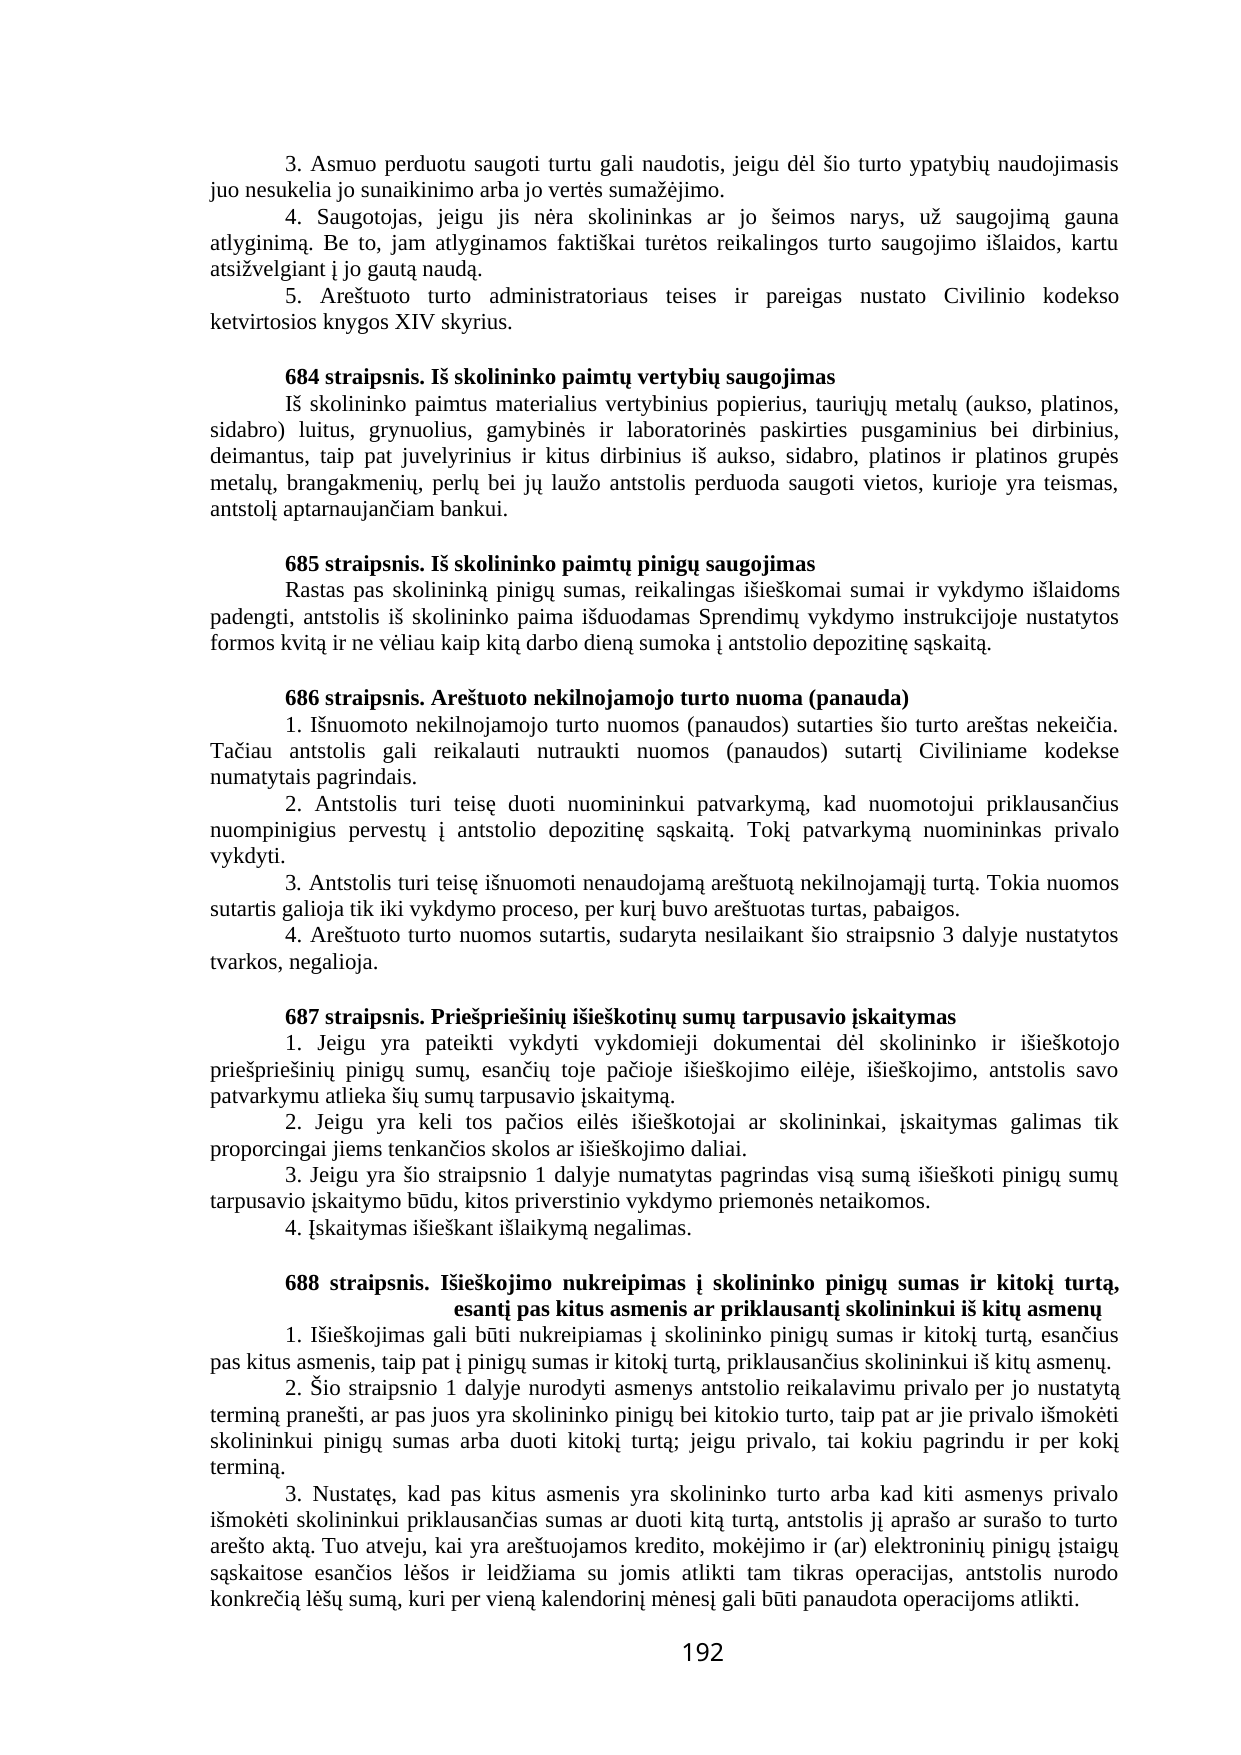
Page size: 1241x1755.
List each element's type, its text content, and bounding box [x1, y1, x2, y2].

text 684 straipsnis. Iš skolininko paimtų vertybių saugojimas [210, 363, 1120, 389]
text 3. Antstolis turi teisę išnuomoti nenaudojamą areštuotą nekilnojamąjį turtą. Tokia nuomos sutartis galioja tik iki vykdymo proceso, per kurį buvo areštuotas turtas, pabaigos. [210, 869, 1120, 921]
text 2. Šio straipsnio 1 dalyje nurodyti asmenys antstolio reikalavimu privalo per jo nustatytą terminą pranešti, ar pas juos yra skolininko pinigų bei kitokio turto, taip pat ar jie privalo išmokėti skolininkui pinigų sumas arba duoti kitokį turtą; jeigu privalo, tai kokiu pagrindu ir per kokį terminą. [210, 1374, 1120, 1480]
text 5. Areštuoto turto administratoriaus teises ir pareigas nustato Civilinio kodekso ketvirtosios knygos XIV skyrius. [210, 282, 1120, 334]
text 1. Išnuomoto nekilnojamojo turto nuomos (panaudos) sutarties šio turto areštas nekeičia. Tačiau antstolis gali reikalauti nutraukti nuomos (panaudos) sutartį Civiliniame kodekse numatytais pagrindais. [210, 711, 1120, 790]
text Iš skolininko paimtus materialius vertybinius popierius, tauriųjų metalų (aukso, platinos, sidabro) luitus, grynuolius, gamybinės ir laboratorinės paskirties pusgaminius bei dirbinius, deimantus, taip pat juvelyrinius ir kitus dirbinius iš aukso, sidabro, platinos ir platinos grupės metalų, brangakmenių, perlų bei jų laužo antstolis perduoda saugoti vietos, kurioje yra teismas, antstolį aptarnaujančiam bankui. [210, 389, 1120, 521]
text 4. Areštuoto turto nuomos sutartis, sudaryta nesilaikant šio straipsnio 3 dalyje nustatytos tvarkos, negalioja. [210, 921, 1120, 974]
text 3. Nustatęs, kad pas kitus asmenis yra skolininko turto arba kad kiti asmenys privalo išmokėti skolininkui priklausančias sumas ar duoti kitą turtą, antstolis jį aprašo ar surašo to turto arešto aktą. Tuo atveju, kai yra areštuojamos kredito, mokėjimo ir (ar) elektroninių pinigų įstaigų sąskaitose esančios lėšos ir leidžiama su jomis atlikti tam tikras operacijas, antstolis nurodo konkrečią lėšų sumą, kuri per vieną kalendorinį mėnesį gali būti panaudota operacijoms atlikti. [210, 1480, 1120, 1611]
text 688 straipsnis. Išieškojimo nukreipimas į skolininko pinigų sumas ir kitokį turtą, esantį pas kitus asmenis ar priklausantį skolininkui iš kitų asmenų [285, 1269, 1120, 1322]
text 4. Saugotojas, jeigu jis nėra skolininkas ar jo šeimos narys, už saugojimą gauna atlyginimą. Be to, jam atlyginamos faktiškai turėtos reikalingos turto saugojimo išlaidos, kartu atsižvelgiant į jo gautą naudą. [210, 203, 1120, 282]
text 1. Jeigu yra pateikti vykdyti vykdomieji dokumentai dėl skolininko ir išieškotojo priešpriešinių pinigų sumų, esančių toje pačioje išieškojimo eilėje, išieškojimo, antstolis savo patvarkymu atlieka šių sumų tarpusavio įskaitymą. [210, 1029, 1120, 1108]
text 4. Įskaitymas išieškant išlaikymą negalimas. [210, 1214, 1120, 1240]
text 3. Jeigu yra šio straipsnio 1 dalyje numatytas pagrindas visą sumą išieškoti pinigų sumų tarpusavio įskaitymo būdu, kitos priverstinio vykdymo priemonės netaikomos. [210, 1161, 1120, 1214]
text 2. Antstolis turi teisę duoti nuomininkui patvarkymą, kad nuomotojui priklausančius nuompinigius pervestų į antstolio depozitinę sąskaitą. Tokį patvarkymą nuomininkas privalo vykdyti. [210, 790, 1120, 869]
text Rastas pas skolininką pinigų sumas, reikalingas išieškomai sumai ir vykdymo išlaidoms padengti, antstolis iš skolininko paima išduodamas Sprendimų vykdymo instrukcijoje nustatytos formos kvitą ir ne vėliau kaip kitą darbo dieną sumoka į antstolio depozitinę sąskaitą. [210, 576, 1120, 656]
text 687 straipsnis. Priešpriešinių išieškotinų sumų tarpusavio įskaitymas [210, 1003, 1120, 1029]
text 685 straipsnis. Iš skolininko paimtų pinigų saugojimas [210, 550, 1120, 576]
text 1. Išieškojimas gali būti nukreipiamas į skolininko pinigų sumas ir kitokį turtą, esančius pas kitus asmenis, taip pat į pinigų sumas ir kitokį turtą, priklausančius skolininkui iš kitų asmenų. [210, 1322, 1120, 1374]
text 686 straipsnis. Areštuoto nekilnojamojo turto nuoma (panauda) [210, 684, 1120, 711]
text 2. Jeigu yra keli tos pačios eilės išieškotojai ar skolininkai, įskaitymas galimas tik proporcingai jiems tenkančios skolos ar išieškojimo daliai. [210, 1108, 1120, 1161]
text 3. Asmuo perduotu saugoti turtu gali naudotis, jeigu dėl šio turto ypatybių naudojimasis juo nesukelia jo sunaikinimo arba jo vertės sumažėjimo. [210, 150, 1120, 203]
